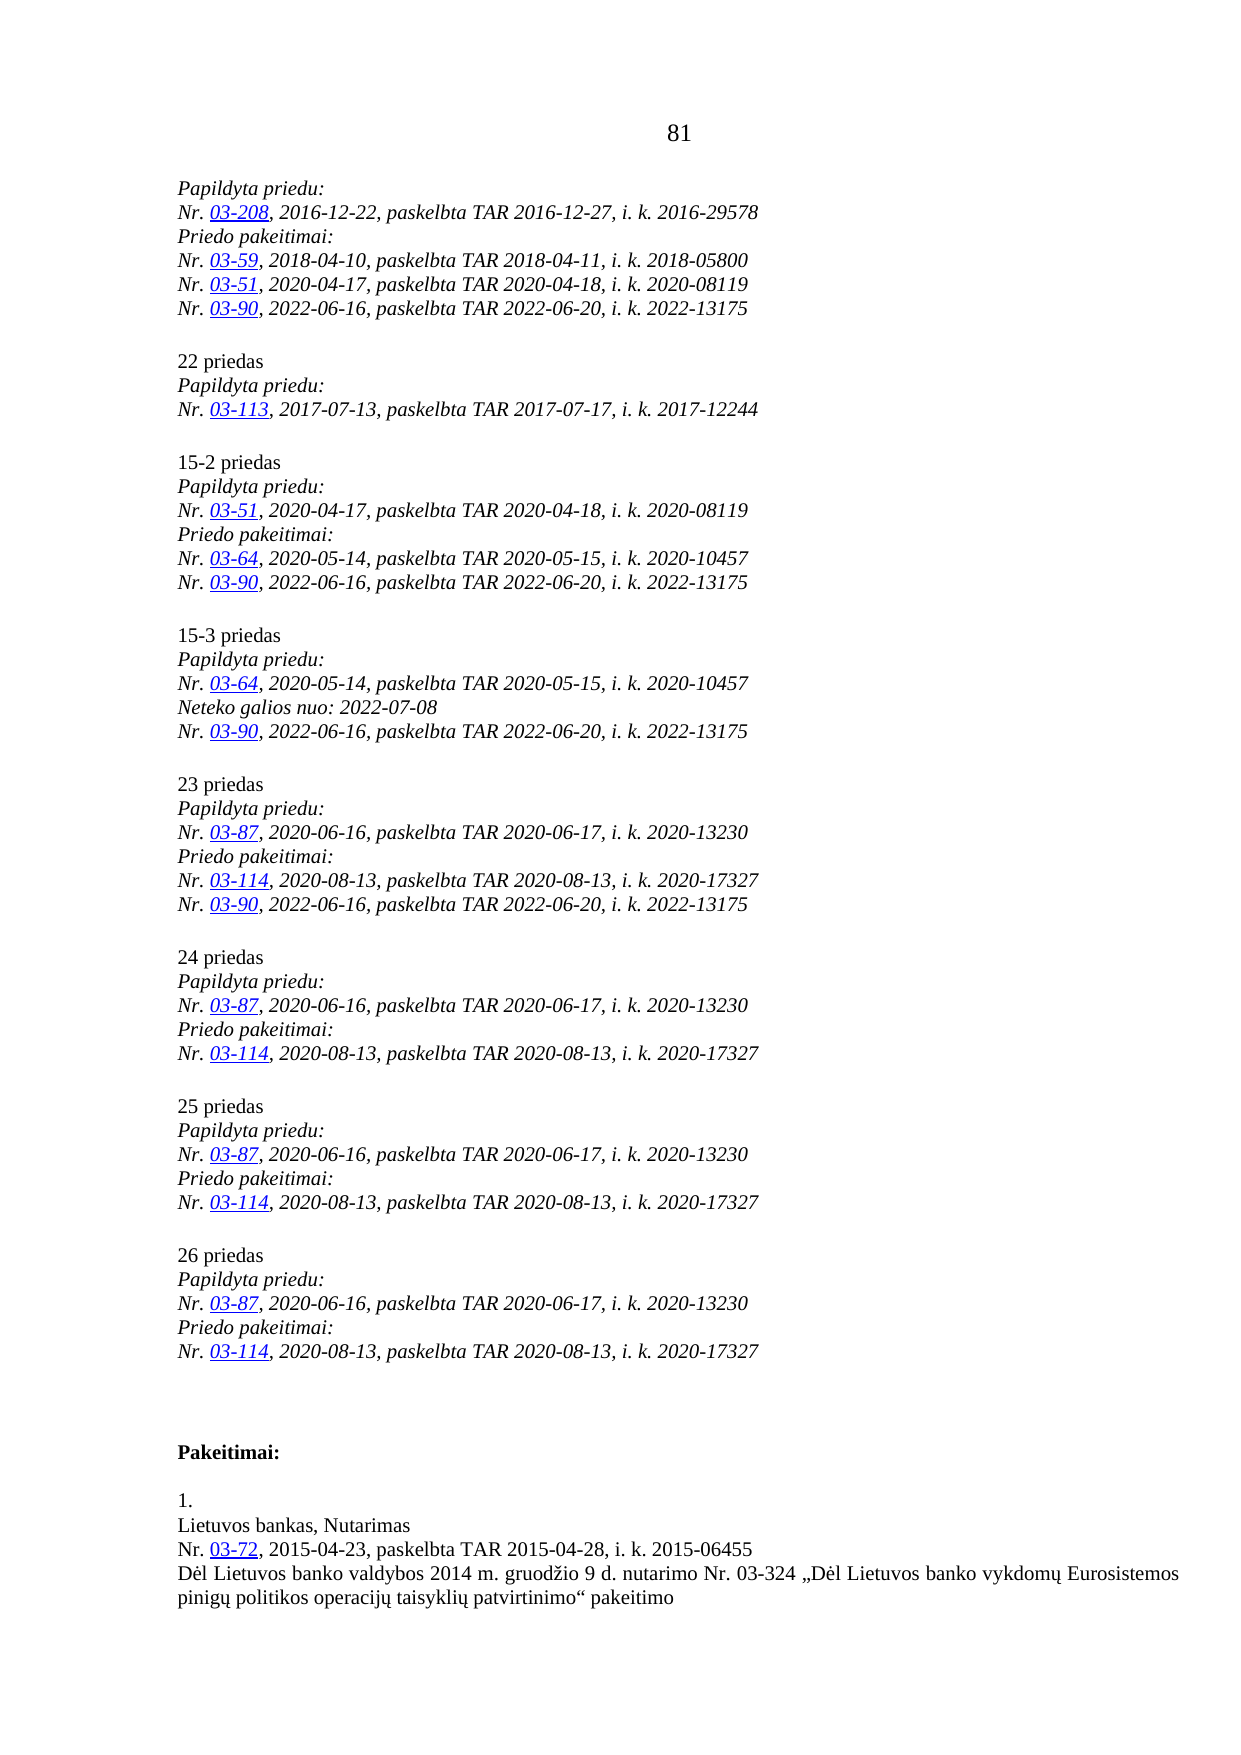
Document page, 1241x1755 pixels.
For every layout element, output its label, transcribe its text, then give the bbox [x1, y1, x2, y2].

text Papildyta priedu: [177, 1118, 1181, 1142]
text Nr. 03-90, 2022-06-16, paskelbta TAR 2022-06-20, i. k. 2022-13175 [177, 719, 1181, 743]
text Priedo pakeitimai: [177, 844, 1181, 868]
text Nr. 03-114, 2020-08-13, paskelbta TAR 2020-08-13, i. k. 2020-17327 [177, 868, 1181, 892]
text 15-2 priedas [177, 450, 1181, 474]
text Pakeitimai: [177, 1440, 1181, 1464]
text Papildyta priedu: [177, 796, 1181, 820]
text Papildyta priedu: [177, 373, 1181, 397]
text Dėl Lietuvos banko valdybos 2014 m. gruodžio 9 d. nutarimo Nr. 03-324 „Dėl Lietuvos banko vykdomų Eurosistemos pinigų politikos operacijų taisyklių patvirtinimo“ pakeitimo [177, 1561, 1181, 1609]
text Priedo pakeitimai: [177, 1315, 1181, 1339]
text Nr. 03-114, 2020-08-13, paskelbta TAR 2020-08-13, i. k. 2020-17327 [177, 1041, 1181, 1065]
text Nr. 03-114, 2020-08-13, paskelbta TAR 2020-08-13, i. k. 2020-17327 [177, 1339, 1181, 1363]
text Priedo pakeitimai: [177, 1017, 1181, 1041]
text Nr. 03-87, 2020-06-16, paskelbta TAR 2020-06-17, i. k. 2020-13230 [177, 1291, 1181, 1315]
text Nr. 03-51, 2020-04-17, paskelbta TAR 2020-04-18, i. k. 2020-08119 [177, 498, 1181, 522]
text Papildyta priedu: [177, 969, 1181, 993]
text Nr. 03-114, 2020-08-13, paskelbta TAR 2020-08-13, i. k. 2020-17327 [177, 1190, 1181, 1214]
text Nr. 03-59, 2018-04-10, paskelbta TAR 2018-04-11, i. k. 2018-05800 [177, 248, 1181, 272]
text Lietuvos bankas, Nutarimas [177, 1512, 1181, 1537]
text Papildyta priedu: [177, 647, 1181, 671]
text Nr. 03-208, 2016-12-22, paskelbta TAR 2016-12-27, i. k. 2016-29578 [177, 200, 1181, 224]
text Nr. 03-64, 2020-05-14, paskelbta TAR 2020-05-15, i. k. 2020-10457 [177, 671, 1181, 695]
text Papildyta priedu: [177, 176, 1181, 200]
text Nr. 03-87, 2020-06-16, paskelbta TAR 2020-06-17, i. k. 2020-13230 [177, 1142, 1181, 1166]
text Nr. 03-87, 2020-06-16, paskelbta TAR 2020-06-17, i. k. 2020-13230 [177, 820, 1181, 844]
text Nr. 03-87, 2020-06-16, paskelbta TAR 2020-06-17, i. k. 2020-13230 [177, 993, 1181, 1017]
text Papildyta priedu: [177, 1267, 1181, 1291]
text Neteko galios nuo: 2022-07-08 [177, 695, 1181, 719]
text Priedo pakeitimai: [177, 224, 1181, 248]
text Nr. 03-72, 2015-04-23, paskelbta TAR 2015-04-28, i. k. 2015-06455 [177, 1537, 1181, 1561]
text 22 priedas [177, 349, 1181, 373]
text 26 priedas [177, 1243, 1181, 1267]
text 1. [177, 1488, 1181, 1512]
text Priedo pakeitimai: [177, 1166, 1181, 1190]
text Priedo pakeitimai: [177, 522, 1181, 546]
text Nr. 03-90, 2022-06-16, paskelbta TAR 2022-06-20, i. k. 2022-13175 [177, 296, 1181, 320]
text Nr. 03-90, 2022-06-16, paskelbta TAR 2022-06-20, i. k. 2022-13175 [177, 892, 1181, 916]
text Nr. 03-64, 2020-05-14, paskelbta TAR 2020-05-15, i. k. 2020-10457 [177, 546, 1181, 570]
text Nr. 03-51, 2020-04-17, paskelbta TAR 2020-04-18, i. k. 2020-08119 [177, 272, 1181, 296]
text Nr. 03-113, 2017-07-13, paskelbta TAR 2017-07-17, i. k. 2017-12244 [177, 397, 1181, 421]
text 25 priedas [177, 1094, 1181, 1118]
text 23 priedas [177, 772, 1181, 796]
text 15-3 priedas [177, 623, 1181, 647]
text Papildyta priedu: [177, 474, 1181, 498]
text 24 priedas [177, 945, 1181, 969]
text Nr. 03-90, 2022-06-16, paskelbta TAR 2022-06-20, i. k. 2022-13175 [177, 570, 1181, 594]
